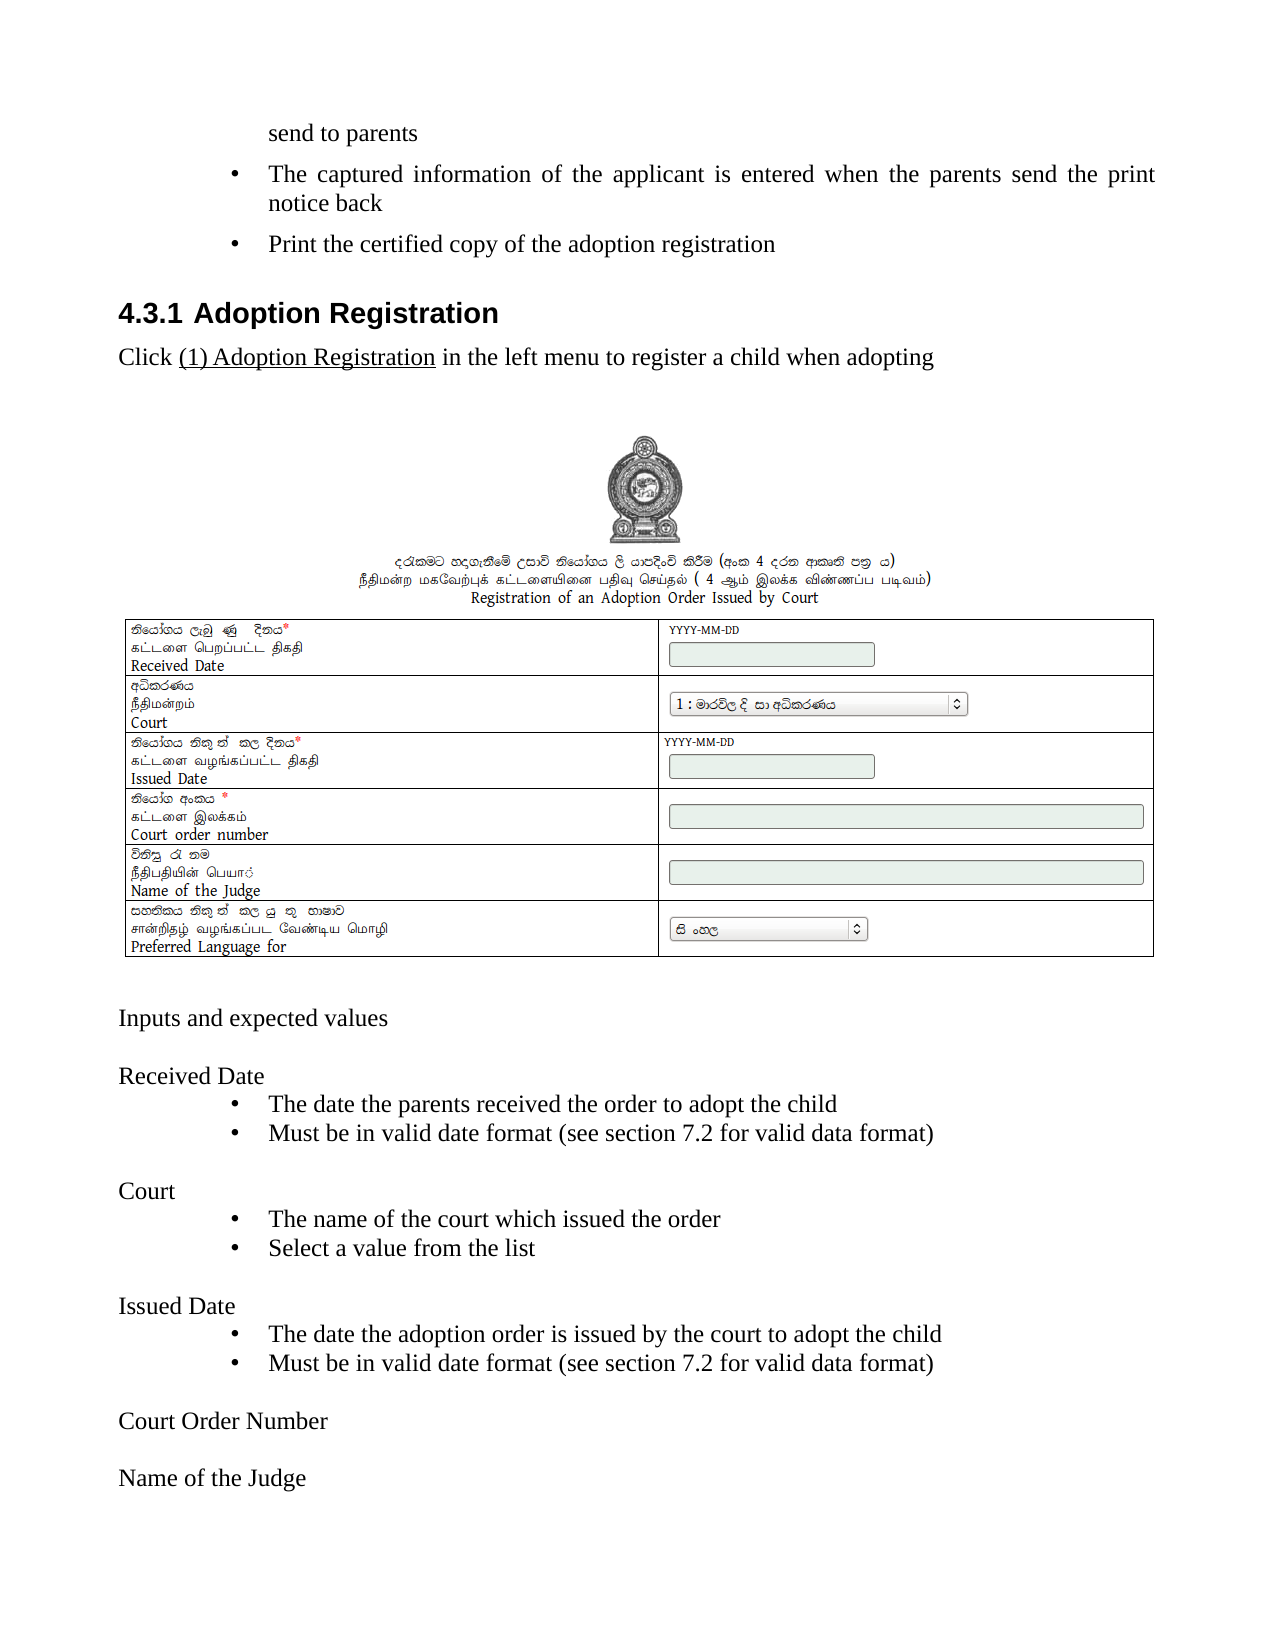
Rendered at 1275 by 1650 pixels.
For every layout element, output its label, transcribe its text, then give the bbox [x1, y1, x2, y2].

list The date the parents received the order to adopt the child [231, 1089, 1157, 1118]
list The date the adoption order is issued by the court to adopt the child [231, 1319, 1157, 1348]
list Must be in valid date format (see section 7.2 for valid data format) [231, 1118, 1157, 1147]
text Click (1) Adoption Registration in the left menu to register a child when adopting [118, 342, 1157, 370]
text Court Order Number [118, 1406, 1157, 1434]
text Name of the Judge [118, 1463, 1157, 1492]
list The captured information of the applicant is entered when the parents send the print notice back [231, 159, 1157, 217]
list Must be in valid date format (see section 7.2 for valid data format) [231, 1348, 1157, 1377]
list Select a value from the list [231, 1233, 1157, 1262]
text Court [118, 1176, 1157, 1204]
text Inputs and expected values [118, 1003, 1157, 1032]
list send to parents [231, 118, 1157, 147]
text Issued Date [118, 1291, 1157, 1319]
list Print the certified copy of the adoption registration [231, 229, 1157, 258]
list The name of the court which issued the order [231, 1204, 1157, 1233]
subtitle Adoption Registration [118, 296, 1157, 329]
text Received Date [118, 1061, 1157, 1089]
picture [118, 424, 1157, 962]
